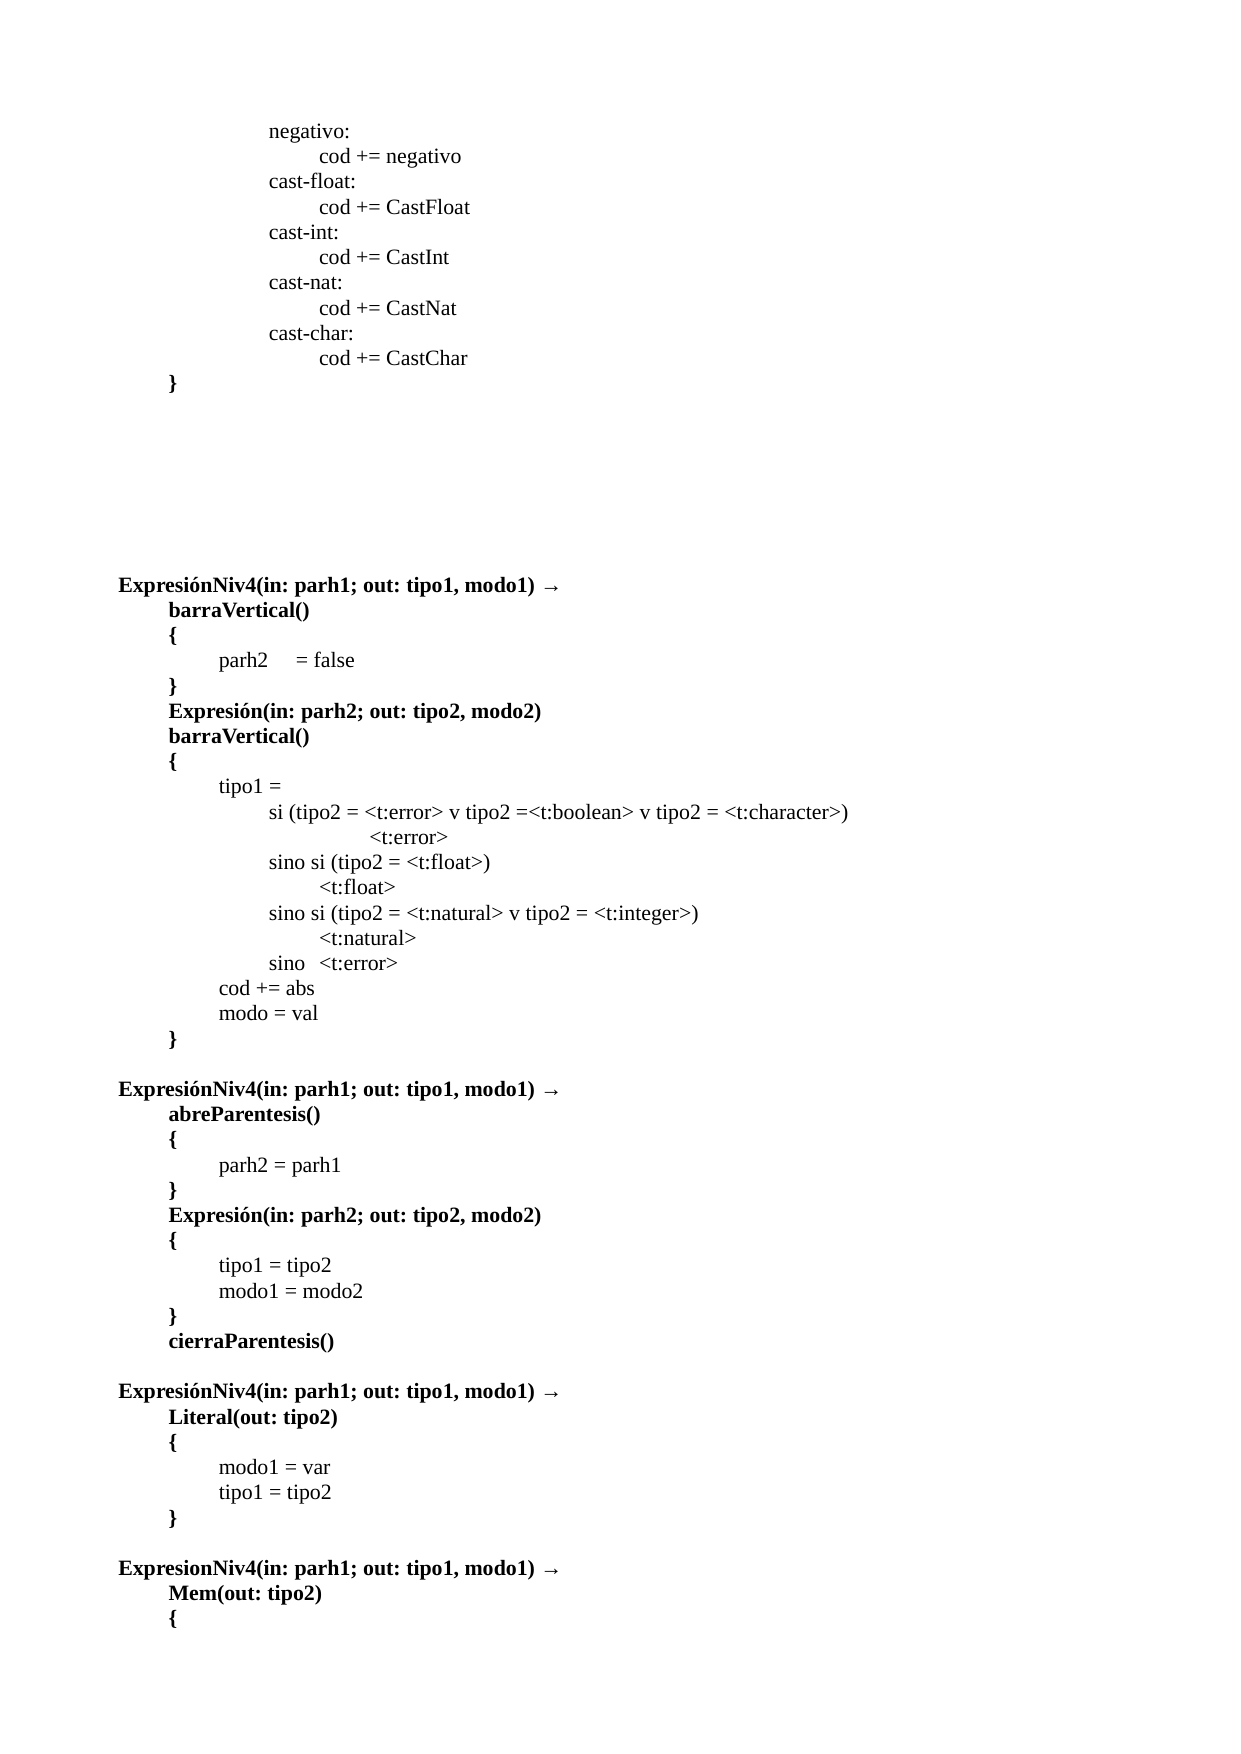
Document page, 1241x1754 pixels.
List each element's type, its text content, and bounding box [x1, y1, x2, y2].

text modo = val [118, 1000, 1122, 1026]
text cod += CastFloat [118, 194, 1122, 219]
text cod += CastChar [118, 345, 1122, 370]
text ExpresionNiv4(in: parh1; out: tipo1, modo1) → [118, 1555, 1122, 1580]
text modo1 = modo2 [118, 1278, 1122, 1303]
text Literal(out: tipo2) [168, 1404, 1122, 1429]
text abreParentesis() [118, 1101, 1122, 1126]
text cast-float: [118, 168, 1122, 194]
text parh2 = false [168, 647, 1122, 673]
text { [168, 1227, 1122, 1252]
text cast-int: [118, 219, 1122, 244]
text { [168, 1429, 1122, 1454]
text tipo1 = [168, 773, 1122, 799]
text } [168, 370, 1122, 395]
text { [168, 1605, 1122, 1631]
text Expresión(in: parh2; out: tipo2, modo2) [168, 698, 1122, 723]
text } [168, 673, 1122, 698]
text barraVertical() [168, 723, 1122, 748]
text cierraParentesis() [168, 1328, 1122, 1353]
text ExpresiónNiv4(in: parh1; out: tipo1, modo1) → [118, 572, 1122, 597]
text cast-char: [118, 320, 1122, 345]
text tipo1 = tipo2 [118, 1252, 1122, 1278]
text cod += CastInt [118, 244, 1122, 269]
text sino si (tipo2 = <t:natural> v tipo2 = <t:integer>) [118, 899, 1122, 925]
text cod += CastNat [118, 294, 1122, 320]
text cod += abs [118, 975, 1122, 1000]
text cod += negativo [118, 143, 1122, 168]
text barraVertical() [118, 597, 1122, 622]
text negativo: [118, 118, 1122, 143]
text sino si (tipo2 = <t:float>) [118, 849, 1122, 874]
text si (tipo2 = <t:error> v tipo2 =<t:boolean> v tipo2 = <t:character>) [118, 799, 1122, 824]
text <t:error> [118, 824, 1122, 849]
text } [168, 1504, 1122, 1530]
text <t:natural> [118, 925, 1122, 950]
text ExpresiónNiv4(in: parh1; out: tipo1, modo1) → [118, 1076, 1122, 1101]
text parh2 = parh1 [168, 1152, 1122, 1177]
text tipo1 = tipo2 [118, 1479, 1122, 1504]
text sino <t:error> [118, 950, 1122, 975]
text } [168, 1026, 1122, 1051]
text { [168, 1126, 1122, 1152]
text Mem(out: tipo2) [168, 1580, 1122, 1605]
text } [168, 1177, 1122, 1202]
text { [168, 748, 1122, 773]
text { [168, 622, 1122, 647]
text ExpresiónNiv4(in: parh1; out: tipo1, modo1) → [118, 1378, 1122, 1404]
text cast-nat: [118, 269, 1122, 294]
text <t:float> [118, 874, 1122, 899]
text } [168, 1303, 1122, 1328]
text modo1 = var [118, 1454, 1122, 1479]
text Expresión(in: parh2; out: tipo2, modo2) [168, 1202, 1122, 1227]
